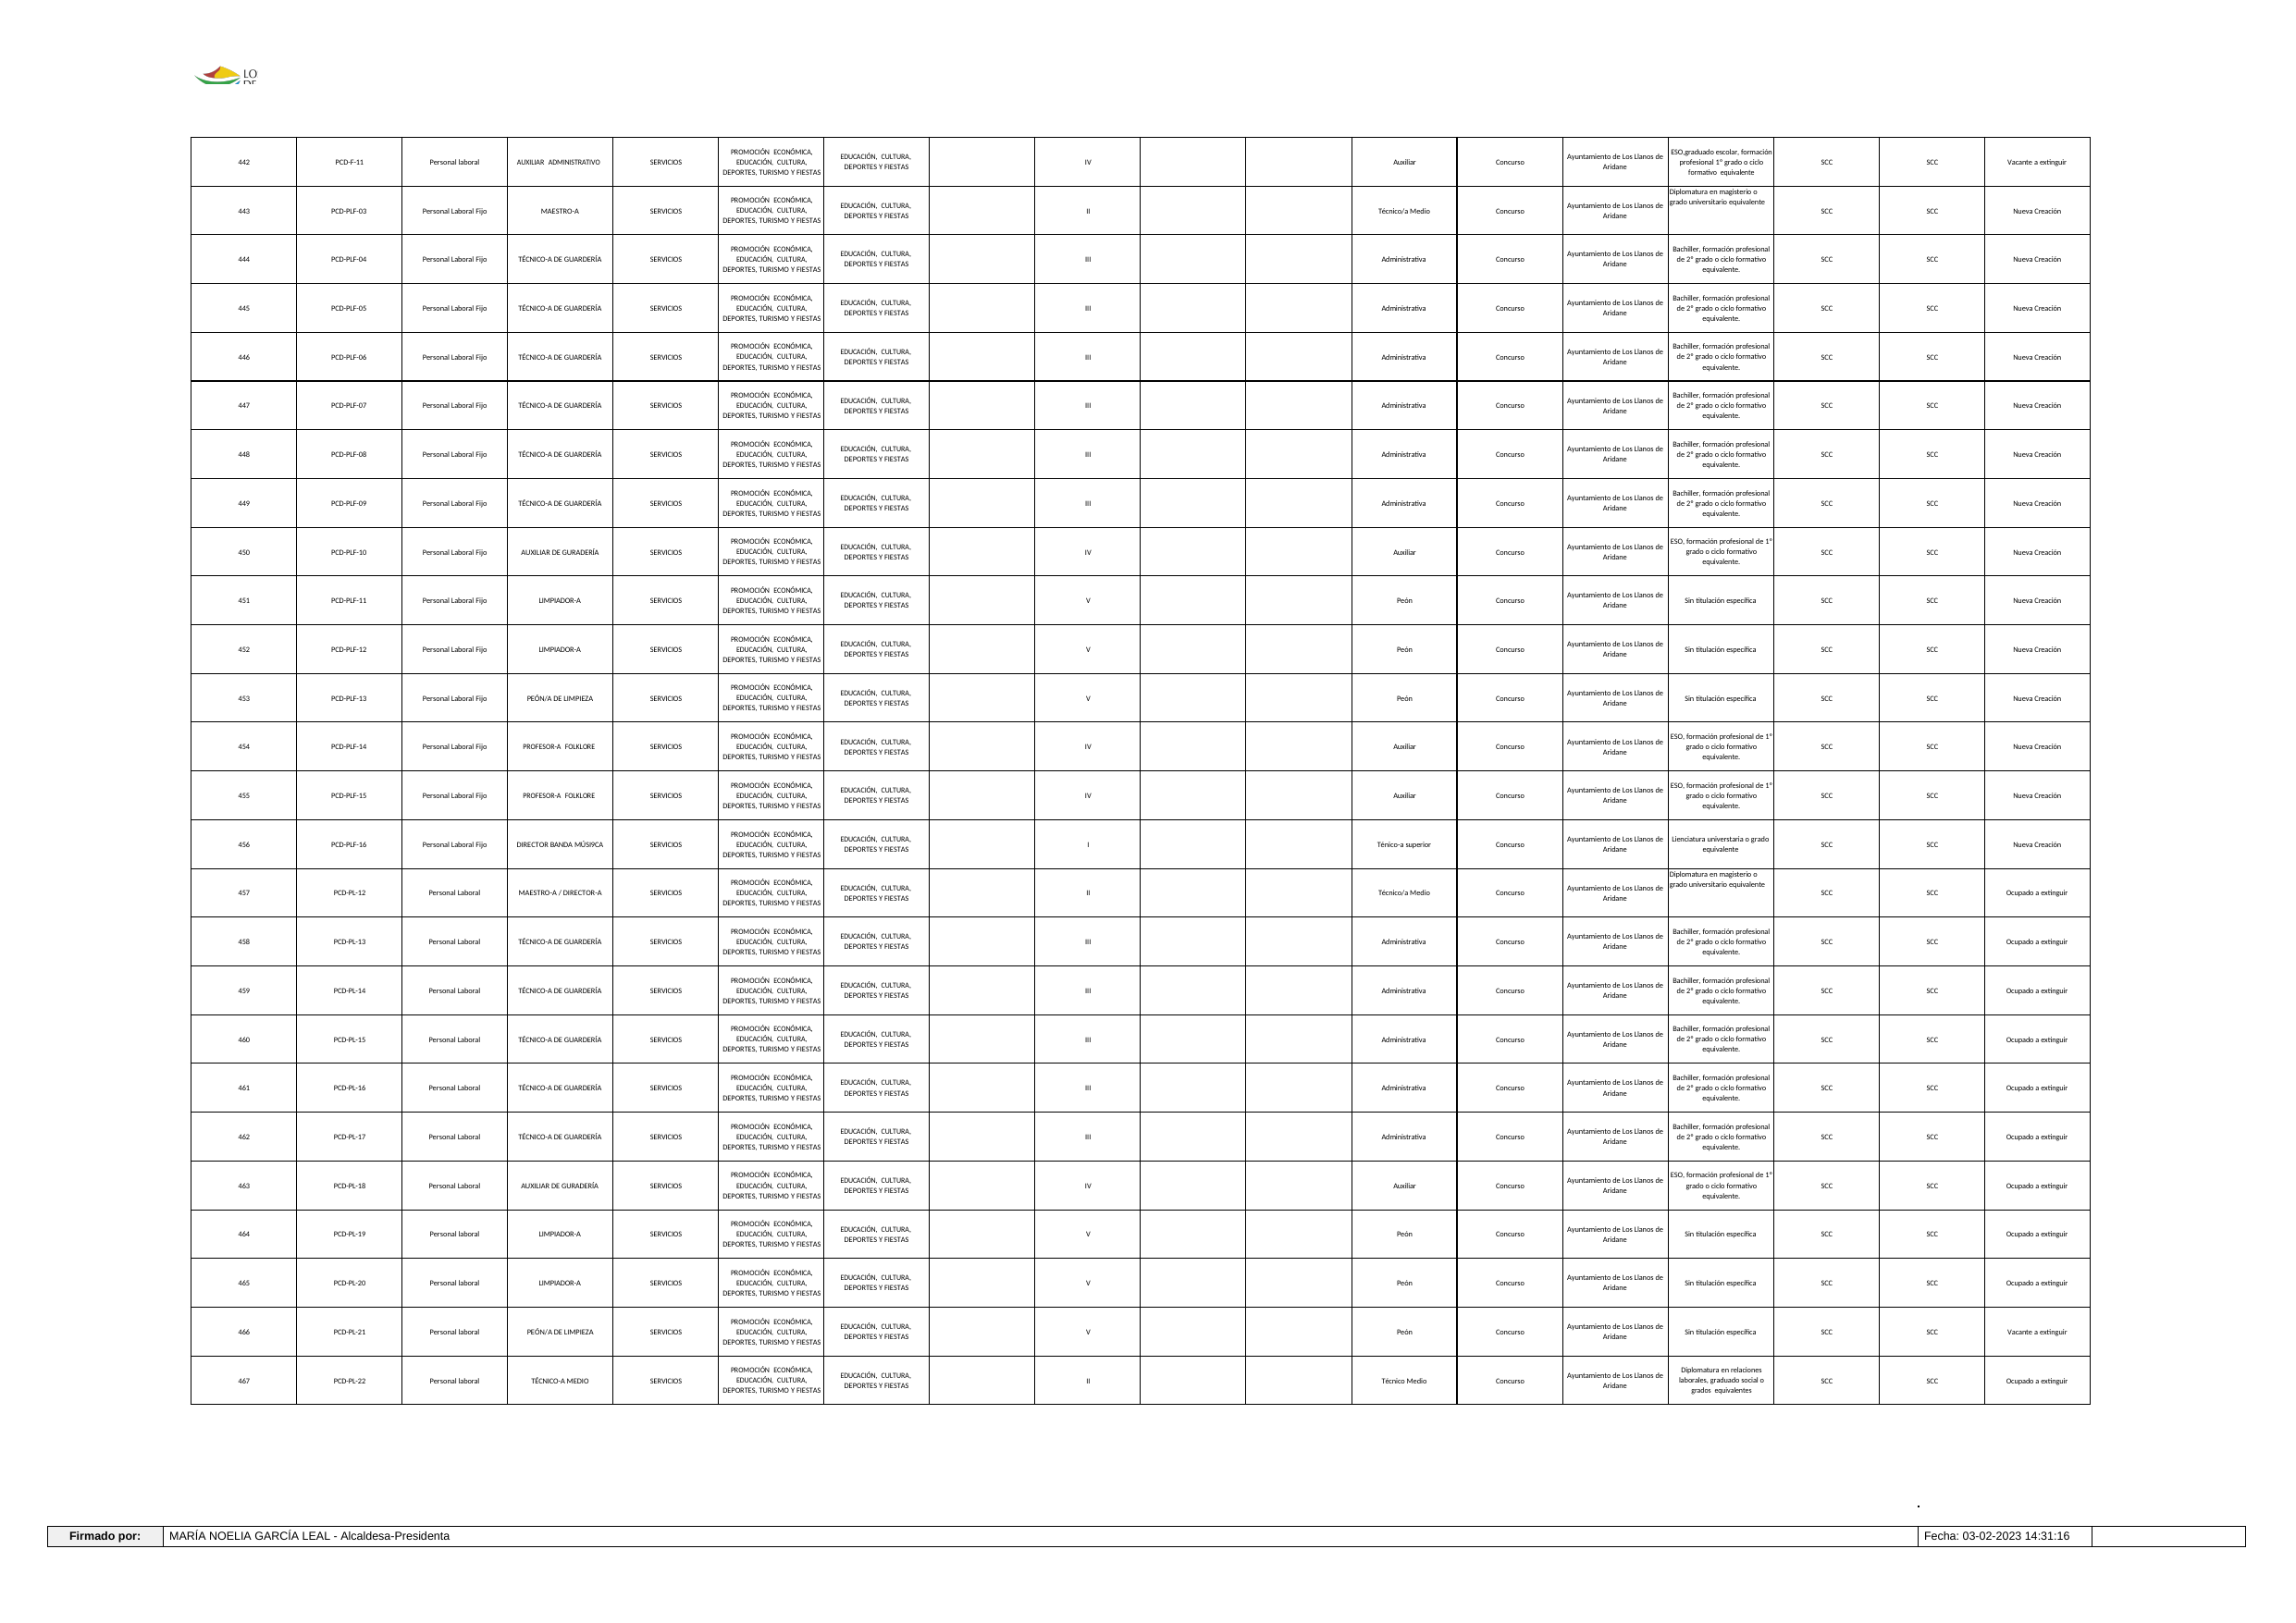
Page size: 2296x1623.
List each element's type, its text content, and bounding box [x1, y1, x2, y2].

table_cell TÉCNICO-A DE GUARDERÍA [508, 333, 612, 380]
table_cell [1246, 625, 1352, 673]
table_cell Bachiller, formación profesional de 2º grado o ciclo formativo equivalente. [1669, 235, 1773, 283]
table_cell SCC [1880, 1357, 1984, 1404]
table_cell PCD-PL-19 [297, 1211, 401, 1258]
table_cell Nueva Creación [1985, 674, 2090, 721]
table_cell [1246, 235, 1352, 283]
table_cell V [1035, 1259, 1140, 1307]
table_cell TÉCNICO-A DE GUARDERÍA [508, 1064, 612, 1112]
table_cell LIMPIADOR-A [508, 1211, 612, 1258]
table_cell [1246, 382, 1352, 429]
table_cell PROMOCIÓN ECONÓMICA, EDUCACIÓN, CULTURA, DEPORTES, TURISMO Y FIESTAS [719, 333, 823, 380]
table_cell II [1035, 1357, 1140, 1404]
table_cell EDUCACIÓN, CULTURA, DEPORTES Y FIESTAS [824, 479, 929, 526]
table_cell 446 [191, 333, 296, 380]
table_cell Auxiliar [1352, 528, 1456, 575]
table_cell [1141, 284, 1245, 332]
table_cell SCC [1880, 430, 1984, 478]
table_cell Diplomatura en magisterio o grado universitario equivalente [1669, 187, 1773, 234]
table_cell PROMOCIÓN ECONÓMICA, EDUCACIÓN, CULTURA, DEPORTES, TURISMO Y FIESTAS [719, 917, 823, 965]
table_cell Bachiller, formación profesional de 2º grado o ciclo formativo equivalente. [1669, 333, 1773, 380]
table_cell Ayuntamiento de Los Llanos de Aridane [1563, 1113, 1668, 1161]
table_cell Concurso [1458, 284, 1562, 332]
table_cell SERVICIOS [613, 382, 718, 429]
table_cell Peón [1352, 1211, 1456, 1258]
table_cell Administrativa [1352, 917, 1456, 965]
table_header Vacante a extinguir [1985, 138, 2090, 186]
table_cell PCD-PLF-11 [297, 576, 401, 624]
table_cell Ténico-a superior [1352, 820, 1456, 867]
table_cell SCC [1880, 966, 1984, 1014]
table_cell SCC [1880, 1064, 1984, 1112]
table_cell Concurso [1458, 333, 1562, 380]
table_cell SCC [1774, 284, 1879, 332]
table_cell [1141, 382, 1245, 429]
table_cell Personal Laboral [402, 917, 507, 965]
table_cell PEÓN/A DE LIMPIEZA [508, 674, 612, 721]
table_header SERVICIOS [613, 138, 718, 186]
table_cell Nueva Creación [1985, 528, 2090, 575]
table_cell Concurso [1458, 625, 1562, 673]
table_cell PROMOCIÓN ECONÓMICA, EDUCACIÓN, CULTURA, DEPORTES, TURISMO Y FIESTAS [719, 625, 823, 673]
table_cell Personal Laboral Fijo [402, 284, 507, 332]
table_cell [930, 1308, 1034, 1356]
table_cell I [1035, 820, 1140, 867]
table_cell SERVICIOS [613, 1064, 718, 1112]
table_cell Auxiliar [1352, 771, 1456, 819]
table_cell III [1035, 382, 1140, 429]
table_cell Personal Laboral Fijo [402, 722, 507, 770]
table_cell Personal Laboral Fijo [402, 187, 507, 234]
table_cell Administrativa [1352, 235, 1456, 283]
table_cell EDUCACIÓN, CULTURA, DEPORTES Y FIESTAS [824, 1113, 929, 1161]
table_cell EDUCACIÓN, CULTURA, DEPORTES Y FIESTAS [824, 625, 929, 673]
table_cell SCC [1774, 771, 1879, 819]
table_cell III [1035, 1064, 1140, 1112]
table_cell [1246, 1064, 1352, 1112]
table_cell V [1035, 576, 1140, 624]
table_cell AUXILIAR DE GURADERÍA [508, 528, 612, 575]
table_cell PROMOCIÓN ECONÓMICA, EDUCACIÓN, CULTURA, DEPORTES, TURISMO Y FIESTAS [719, 284, 823, 332]
table_cell Personal Laboral [402, 1162, 507, 1209]
table_cell SCC [1774, 528, 1879, 575]
table_cell [1246, 869, 1352, 916]
table_cell PCD-PL-20 [297, 1259, 401, 1307]
table_cell 461 [191, 1064, 296, 1112]
table_cell SCC [1880, 1259, 1984, 1307]
table_cell Lienciatura universtaria o grado equivalente [1669, 820, 1773, 867]
table_cell V [1035, 625, 1140, 673]
table_cell [1141, 820, 1245, 867]
table_header PCD-F-11 [297, 138, 401, 186]
table_cell SCC [1880, 1162, 1984, 1209]
table_cell SERVICIOS [613, 576, 718, 624]
table_cell Administrativa [1352, 479, 1456, 526]
table_cell SERVICIOS [613, 1259, 718, 1307]
table_cell [930, 576, 1034, 624]
table_header [2092, 1527, 2245, 1546]
table_cell PCD-PLF-03 [297, 187, 401, 234]
table_cell EDUCACIÓN, CULTURA, DEPORTES Y FIESTAS [824, 1064, 929, 1112]
table_cell Ocupado a extinguir [1985, 966, 2090, 1014]
table_cell Ayuntamiento de Los Llanos de Aridane [1563, 722, 1668, 770]
table_cell SCC [1880, 722, 1984, 770]
table_cell Bachiller, formación profesional de 2º grado o ciclo formativo equivalente. [1669, 430, 1773, 478]
table_cell Nueva Creación [1985, 479, 2090, 526]
table_cell [1246, 1162, 1352, 1209]
table_cell [930, 235, 1034, 283]
table_cell III [1035, 1015, 1140, 1063]
table_cell SERVICIOS [613, 674, 718, 721]
table_cell Administrativa [1352, 382, 1456, 429]
table_cell Administrativa [1352, 1113, 1456, 1161]
table_cell EDUCACIÓN, CULTURA, DEPORTES Y FIESTAS [824, 1259, 929, 1307]
table_cell PCD-PLF-16 [297, 820, 401, 867]
table_cell [1246, 333, 1352, 380]
table_cell Personal Laboral Fijo [402, 333, 507, 380]
table_cell III [1035, 284, 1140, 332]
table_cell II [1035, 869, 1140, 916]
table_cell Peón [1352, 674, 1456, 721]
table_cell Administrativa [1352, 430, 1456, 478]
table_cell Concurso [1458, 820, 1562, 867]
table_cell PCD-PLF-10 [297, 528, 401, 575]
table_cell TÉCNICO-A DE GUARDERÍA [508, 430, 612, 478]
table_cell MAESTRO-A [508, 187, 612, 234]
table_cell SERVICIOS [613, 1015, 718, 1063]
table_cell Personal Laboral Fijo [402, 674, 507, 721]
table_cell [930, 722, 1034, 770]
table_cell TÉCNICO-A DE GUARDERÍA [508, 966, 612, 1014]
table_cell PROMOCIÓN ECONÓMICA, EDUCACIÓN, CULTURA, DEPORTES, TURISMO Y FIESTAS [719, 1211, 823, 1258]
table_cell 466 [191, 1308, 296, 1356]
table_cell PROMOCIÓN ECONÓMICA, EDUCACIÓN, CULTURA, DEPORTES, TURISMO Y FIESTAS [719, 966, 823, 1014]
table_cell Personal Laboral Fijo [402, 479, 507, 526]
table_cell SERVICIOS [613, 917, 718, 965]
table_cell SCC [1774, 966, 1879, 1014]
table_cell [930, 1064, 1034, 1112]
table_cell Ayuntamiento de Los Llanos de Aridane [1563, 235, 1668, 283]
table_cell [1246, 917, 1352, 965]
table_cell SCC [1774, 625, 1879, 673]
table_cell [930, 1259, 1034, 1307]
table_cell Ayuntamiento de Los Llanos de Aridane [1563, 187, 1668, 234]
table_cell SCC [1880, 674, 1984, 721]
table_cell EDUCACIÓN, CULTURA, DEPORTES Y FIESTAS [824, 1015, 929, 1063]
table_cell PCD-PLF-12 [297, 625, 401, 673]
table_cell Auxiliar [1352, 1162, 1456, 1209]
table_cell [1246, 820, 1352, 867]
table_cell Auxiliar [1352, 722, 1456, 770]
table_cell Personal laboral [402, 1259, 507, 1307]
table_cell PCD-PL-18 [297, 1162, 401, 1209]
table_cell Concurso [1458, 235, 1562, 283]
table_cell Ayuntamiento de Los Llanos de Aridane [1563, 1308, 1668, 1356]
table_cell Personal Laboral [402, 966, 507, 1014]
table_header ESO,graduado escolar, formación profesional 1º grado o ciclo formativo equivalente [1669, 138, 1773, 186]
table_cell [930, 284, 1034, 332]
table_header [1141, 138, 1245, 186]
table_cell Concurso [1458, 1113, 1562, 1161]
table_cell SCC [1880, 333, 1984, 380]
table_cell SERVICIOS [613, 1211, 718, 1258]
table_cell SERVICIOS [613, 1308, 718, 1356]
table_cell Bachiller, formación profesional de 2º grado o ciclo formativo equivalente. [1669, 479, 1773, 526]
table_cell [1246, 284, 1352, 332]
table_cell EDUCACIÓN, CULTURA, DEPORTES Y FIESTAS [824, 1308, 929, 1356]
table_cell SERVICIOS [613, 1162, 718, 1209]
table_cell TÉCNICO-A DE GUARDERÍA [508, 382, 612, 429]
table_cell Sin titulación específica [1669, 674, 1773, 721]
table_cell SCC [1880, 382, 1984, 429]
table_cell 456 [191, 820, 296, 867]
table_cell 459 [191, 966, 296, 1014]
table_cell [1141, 1113, 1245, 1161]
table_cell PROMOCIÓN ECONÓMICA, EDUCACIÓN, CULTURA, DEPORTES, TURISMO Y FIESTAS [719, 1064, 823, 1112]
table_cell 449 [191, 479, 296, 526]
table_cell SCC [1880, 869, 1984, 916]
table_cell Ocupado a extinguir [1985, 1064, 2090, 1112]
table_cell [930, 1162, 1034, 1209]
table_cell Ocupado a extinguir [1985, 1357, 2090, 1404]
table_cell PROMOCIÓN ECONÓMICA, EDUCACIÓN, CULTURA, DEPORTES, TURISMO Y FIESTAS [719, 382, 823, 429]
table_cell EDUCACIÓN, CULTURA, DEPORTES Y FIESTAS [824, 284, 929, 332]
table_cell [1141, 430, 1245, 478]
table_cell III [1035, 235, 1140, 283]
table_cell PCD-PL-16 [297, 1064, 401, 1112]
table_cell Ayuntamiento de Los Llanos de Aridane [1563, 1259, 1668, 1307]
table_cell PROMOCIÓN ECONÓMICA, EDUCACIÓN, CULTURA, DEPORTES, TURISMO Y FIESTAS [719, 528, 823, 575]
table_cell PCD-PLF-07 [297, 382, 401, 429]
table_cell 443 [191, 187, 296, 234]
table_cell Bachiller, formación profesional de 2º grado o ciclo formativo equivalente. [1669, 1064, 1773, 1112]
table_cell PCD-PLF-15 [297, 771, 401, 819]
table_cell Personal Laboral Fijo [402, 625, 507, 673]
table_cell [1141, 1162, 1245, 1209]
table_cell PEÓN/A DE LIMPIEZA [508, 1308, 612, 1356]
table_cell PCD-PL-15 [297, 1015, 401, 1063]
table_cell TÉCNICO-A DE GUARDERÍA [508, 235, 612, 283]
table_cell SCC [1880, 625, 1984, 673]
table_cell Sin titulación específica [1669, 576, 1773, 624]
table_cell Técnico/a Medio [1352, 187, 1456, 234]
table_cell Ayuntamiento de Los Llanos de Aridane [1563, 430, 1668, 478]
table_cell Peón [1352, 1259, 1456, 1307]
table_header 442 [191, 138, 296, 186]
table_cell 455 [191, 771, 296, 819]
table_cell [1141, 1357, 1245, 1404]
table_cell EDUCACIÓN, CULTURA, DEPORTES Y FIESTAS [824, 771, 929, 819]
table_cell III [1035, 479, 1140, 526]
table_cell SERVICIOS [613, 284, 718, 332]
table_cell Administrativa [1352, 333, 1456, 380]
table_cell [930, 1211, 1034, 1258]
table_cell [930, 625, 1034, 673]
table_cell Ayuntamiento de Los Llanos de Aridane [1563, 382, 1668, 429]
table_cell IV [1035, 528, 1140, 575]
table_header Firmado por: [48, 1527, 163, 1546]
table_cell PROMOCIÓN ECONÓMICA, EDUCACIÓN, CULTURA, DEPORTES, TURISMO Y FIESTAS [719, 576, 823, 624]
table_cell EDUCACIÓN, CULTURA, DEPORTES Y FIESTAS [824, 235, 929, 283]
table_cell Ayuntamiento de Los Llanos de Aridane [1563, 1357, 1668, 1404]
table_cell PROMOCIÓN ECONÓMICA, EDUCACIÓN, CULTURA, DEPORTES, TURISMO Y FIESTAS [719, 479, 823, 526]
table_cell SCC [1774, 1064, 1879, 1112]
table_cell PROMOCIÓN ECONÓMICA, EDUCACIÓN, CULTURA, DEPORTES, TURISMO Y FIESTAS [719, 674, 823, 721]
table_cell PROMOCIÓN ECONÓMICA, EDUCACIÓN, CULTURA, DEPORTES, TURISMO Y FIESTAS [719, 771, 823, 819]
table_cell Bachiller, formación profesional de 2º grado o ciclo formativo equivalente. [1669, 382, 1773, 429]
table_cell SERVICIOS [613, 820, 718, 867]
table_cell Ayuntamiento de Los Llanos de Aridane [1563, 869, 1668, 916]
table_header Concurso [1458, 138, 1562, 186]
table_cell Nueva Creación [1985, 284, 2090, 332]
table_cell [1246, 1211, 1352, 1258]
table_cell SERVICIOS [613, 1357, 718, 1404]
table_cell Personal Laboral Fijo [402, 430, 507, 478]
table_cell Concurso [1458, 674, 1562, 721]
table_cell SCC [1774, 1113, 1879, 1161]
table_cell TÉCNICO-A DE GUARDERÍA [508, 479, 612, 526]
table_cell Técnico/a Medio [1352, 869, 1456, 916]
table_cell III [1035, 1113, 1140, 1161]
table_cell 458 [191, 917, 296, 965]
table_cell LIMPIADOR-A [508, 1259, 612, 1307]
table_cell Ocupado a extinguir [1985, 917, 2090, 965]
table_cell [1141, 333, 1245, 380]
table_cell Nueva Creación [1985, 625, 2090, 673]
table_cell Ocupado a extinguir [1985, 869, 2090, 916]
table_cell [1141, 528, 1245, 575]
table_cell Bachiller, formación profesional de 2º grado o ciclo formativo equivalente. [1669, 1015, 1773, 1063]
table_cell PROMOCIÓN ECONÓMICA, EDUCACIÓN, CULTURA, DEPORTES, TURISMO Y FIESTAS [719, 1259, 823, 1307]
table_cell Sin titulación específica [1669, 1211, 1773, 1258]
table_cell PROMOCIÓN ECONÓMICA, EDUCACIÓN, CULTURA, DEPORTES, TURISMO Y FIESTAS [719, 820, 823, 867]
table_cell PROMOCIÓN ECONÓMICA, EDUCACIÓN, CULTURA, DEPORTES, TURISMO Y FIESTAS [719, 1308, 823, 1356]
table_cell [930, 479, 1034, 526]
table_cell Personal laboral [402, 1357, 507, 1404]
table_cell V [1035, 1211, 1140, 1258]
table_cell PCD-PL-12 [297, 869, 401, 916]
table_cell PCD-PL-14 [297, 966, 401, 1014]
table_cell [930, 382, 1034, 429]
table_cell Personal Laboral [402, 869, 507, 916]
table_cell [930, 1015, 1034, 1063]
table_cell 447 [191, 382, 296, 429]
table_cell [1141, 1211, 1245, 1258]
table_cell PCD-PLF-09 [297, 479, 401, 526]
table_header MARÍA NOELIA GARCÍA LEAL - Alcaldesa-Presidenta [164, 1527, 1918, 1546]
table_cell Personal laboral [402, 1211, 507, 1258]
table_cell SERVICIOS [613, 1113, 718, 1161]
table_cell TÉCNICO-A MEDIO [508, 1357, 612, 1404]
table_cell Nueva Creación [1985, 430, 2090, 478]
table_cell Nueva Creación [1985, 333, 2090, 380]
table_cell EDUCACIÓN, CULTURA, DEPORTES Y FIESTAS [824, 1357, 929, 1404]
table_cell SCC [1880, 1113, 1984, 1161]
table_cell 463 [191, 1162, 296, 1209]
table_cell [930, 966, 1034, 1014]
table_cell EDUCACIÓN, CULTURA, DEPORTES Y FIESTAS [824, 820, 929, 867]
table_cell PROFESOR-A FOLKLORE [508, 722, 612, 770]
table_cell SCC [1880, 528, 1984, 575]
table_cell SCC [1880, 771, 1984, 819]
table_cell Concurso [1458, 187, 1562, 234]
table_cell [1246, 1357, 1352, 1404]
table_cell Personal Laboral Fijo [402, 820, 507, 867]
table_cell Peón [1352, 576, 1456, 624]
table_cell [930, 333, 1034, 380]
table_cell EDUCACIÓN, CULTURA, DEPORTES Y FIESTAS [824, 966, 929, 1014]
table_cell SCC [1880, 1015, 1984, 1063]
table_cell [1246, 1015, 1352, 1063]
table_cell Administrativa [1352, 966, 1456, 1014]
table_cell Concurso [1458, 966, 1562, 1014]
table_cell [1141, 966, 1245, 1014]
table_cell Nueva Creación [1985, 576, 2090, 624]
table_header Fecha: 03-02-2023 14:31:16 [1919, 1527, 2092, 1546]
table_cell Bachiller, formación profesional de 2º grado o ciclo formativo equivalente. [1669, 966, 1773, 1014]
table_cell III [1035, 917, 1140, 965]
table_cell PROMOCIÓN ECONÓMICA, EDUCACIÓN, CULTURA, DEPORTES, TURISMO Y FIESTAS [719, 1015, 823, 1063]
table_cell 453 [191, 674, 296, 721]
table_cell [930, 1113, 1034, 1161]
table_cell Ayuntamiento de Los Llanos de Aridane [1563, 333, 1668, 380]
table_cell [1141, 771, 1245, 819]
table_cell [1141, 674, 1245, 721]
table_cell [930, 187, 1034, 234]
table_cell Concurso [1458, 430, 1562, 478]
table_header [1246, 138, 1352, 186]
table_cell PROMOCIÓN ECONÓMICA, EDUCACIÓN, CULTURA, DEPORTES, TURISMO Y FIESTAS [719, 1162, 823, 1209]
table_cell [1141, 625, 1245, 673]
table_cell [930, 869, 1034, 916]
table_cell 448 [191, 430, 296, 478]
table_cell II [1035, 187, 1140, 234]
table_cell MAESTRO-A / DIRECTOR-A [508, 869, 612, 916]
table_cell Bachiller, formación profesional de 2º grado o ciclo formativo equivalente. [1669, 917, 1773, 965]
table_cell Diplomatura en magisterio o grado universitario equivalente [1669, 869, 1773, 916]
table_cell Ayuntamiento de Los Llanos de Aridane [1563, 1064, 1668, 1112]
table_cell 457 [191, 869, 296, 916]
table_cell Personal Laboral Fijo [402, 771, 507, 819]
table_cell SCC [1880, 917, 1984, 965]
table_cell Concurso [1458, 1211, 1562, 1258]
table_cell SCC [1774, 1259, 1879, 1307]
table_cell EDUCACIÓN, CULTURA, DEPORTES Y FIESTAS [824, 1211, 929, 1258]
table_cell SCC [1880, 1211, 1984, 1258]
table_cell TÉCNICO-A DE GUARDERÍA [508, 284, 612, 332]
table_cell SCC [1880, 820, 1984, 867]
table_cell PROMOCIÓN ECONÓMICA, EDUCACIÓN, CULTURA, DEPORTES, TURISMO Y FIESTAS [719, 1357, 823, 1404]
table_cell [1141, 917, 1245, 965]
table_cell SCC [1880, 576, 1984, 624]
table_cell ESO, formación profesional de 1º grado o ciclo formativo equivalente. [1669, 771, 1773, 819]
table_cell Ocupado a extinguir [1985, 1015, 2090, 1063]
table_cell [1141, 1259, 1245, 1307]
table_cell Concurso [1458, 771, 1562, 819]
table_cell Concurso [1458, 1162, 1562, 1209]
table_cell EDUCACIÓN, CULTURA, DEPORTES Y FIESTAS [824, 430, 929, 478]
table_cell Ayuntamiento de Los Llanos de Aridane [1563, 1162, 1668, 1209]
table_cell SCC [1880, 1308, 1984, 1356]
table_cell Ayuntamiento de Los Llanos de Aridane [1563, 917, 1668, 965]
table_cell Técnico Medio [1352, 1357, 1456, 1404]
table_cell SERVICIOS [613, 235, 718, 283]
table_cell SCC [1880, 284, 1984, 332]
table_cell PCD-PLF-08 [297, 430, 401, 478]
table_cell EDUCACIÓN, CULTURA, DEPORTES Y FIESTAS [824, 382, 929, 429]
table_cell [930, 771, 1034, 819]
table_cell SCC [1774, 820, 1879, 867]
table_cell Ocupado a extinguir [1985, 1113, 2090, 1161]
table_cell EDUCACIÓN, CULTURA, DEPORTES Y FIESTAS [824, 333, 929, 380]
table_cell SERVICIOS [613, 771, 718, 819]
table_cell Nueva Creación [1985, 187, 2090, 234]
table_cell SCC [1774, 333, 1879, 380]
table_cell ESO, formación profesional de 1º grado o ciclo formativo equivalente. [1669, 722, 1773, 770]
table_cell AUXILIAR DE GURADERÍA [508, 1162, 612, 1209]
table_cell Personal Laboral Fijo [402, 576, 507, 624]
table_cell SERVICIOS [613, 966, 718, 1014]
table_cell Personal laboral [402, 1308, 507, 1356]
table_cell PCD-PL-13 [297, 917, 401, 965]
table_cell PCD-PL-17 [297, 1113, 401, 1161]
table_cell SCC [1774, 1211, 1879, 1258]
table_cell DIRECTOR BANDA MÚSI9CA [508, 820, 612, 867]
table_cell [1141, 235, 1245, 283]
table_cell SCC [1774, 1162, 1879, 1209]
table_cell Nueva Creación [1985, 382, 2090, 429]
table_cell Ayuntamiento de Los Llanos de Aridane [1563, 479, 1668, 526]
table_cell Sin titulación específica [1669, 625, 1773, 673]
table_cell [1246, 187, 1352, 234]
table_cell Ayuntamiento de Los Llanos de Aridane [1563, 771, 1668, 819]
table_cell Nueva Creación [1985, 820, 2090, 867]
table_header Ayuntamiento de Los Llanos de Aridane [1563, 138, 1668, 186]
table_cell Concurso [1458, 576, 1562, 624]
table_cell Administrativa [1352, 1064, 1456, 1112]
table_cell Concurso [1458, 869, 1562, 916]
table_cell Personal Laboral Fijo [402, 235, 507, 283]
table_cell [930, 820, 1034, 867]
table_cell PROMOCIÓN ECONÓMICA, EDUCACIÓN, CULTURA, DEPORTES, TURISMO Y FIESTAS [719, 430, 823, 478]
table_cell Concurso [1458, 479, 1562, 526]
table_cell PROMOCIÓN ECONÓMICA, EDUCACIÓN, CULTURA, DEPORTES, TURISMO Y FIESTAS [719, 869, 823, 916]
table_cell EDUCACIÓN, CULTURA, DEPORTES Y FIESTAS [824, 674, 929, 721]
table_cell SCC [1774, 187, 1879, 234]
table_cell PROMOCIÓN ECONÓMICA, EDUCACIÓN, CULTURA, DEPORTES, TURISMO Y FIESTAS [719, 722, 823, 770]
table_cell [1246, 966, 1352, 1014]
table_cell [1141, 479, 1245, 526]
table_cell Ocupado a extinguir [1985, 1162, 2090, 1209]
table_cell PROMOCIÓN ECONÓMICA, EDUCACIÓN, CULTURA, DEPORTES, TURISMO Y FIESTAS [719, 187, 823, 234]
table_cell TÉCNICO-A DE GUARDERÍA [508, 1113, 612, 1161]
table_cell EDUCACIÓN, CULTURA, DEPORTES Y FIESTAS [824, 187, 929, 234]
table_cell Personal Laboral [402, 1113, 507, 1161]
table_cell 452 [191, 625, 296, 673]
table_cell SCC [1880, 235, 1984, 283]
table_cell Concurso [1458, 1064, 1562, 1112]
table_cell 450 [191, 528, 296, 575]
table_cell SCC [1880, 479, 1984, 526]
table_cell EDUCACIÓN, CULTURA, DEPORTES Y FIESTAS [824, 528, 929, 575]
table_cell SCC [1880, 187, 1984, 234]
table_cell Ayuntamiento de Los Llanos de Aridane [1563, 674, 1668, 721]
table_cell IV [1035, 771, 1140, 819]
table_cell Ayuntamiento de Los Llanos de Aridane [1563, 528, 1668, 575]
table_cell SCC [1774, 917, 1879, 965]
table_cell SERVICIOS [613, 869, 718, 916]
table_cell Bachiller, formación profesional de 2º grado o ciclo formativo equivalente. [1669, 284, 1773, 332]
table_cell [1246, 1113, 1352, 1161]
table_cell ESO, formación profesional de 1º grado o ciclo formativo equivalente. [1669, 1162, 1773, 1209]
table_cell SCC [1774, 722, 1879, 770]
table_cell PCD-PLF-06 [297, 333, 401, 380]
table_cell [1246, 722, 1352, 770]
table_cell LIMPIADOR-A [508, 576, 612, 624]
table_cell TÉCNICO-A DE GUARDERÍA [508, 917, 612, 965]
table_cell [1141, 1064, 1245, 1112]
table_header IV [1035, 138, 1140, 186]
table_header EDUCACIÓN, CULTURA, DEPORTES Y FIESTAS [824, 138, 929, 186]
table_cell SCC [1774, 1015, 1879, 1063]
table_cell [1141, 1308, 1245, 1356]
table_cell SCC [1774, 1357, 1879, 1404]
table_cell Ayuntamiento de Los Llanos de Aridane [1563, 966, 1668, 1014]
table_cell Personal Laboral [402, 1064, 507, 1112]
table_cell EDUCACIÓN, CULTURA, DEPORTES Y FIESTAS [824, 869, 929, 916]
table_cell PCD-PL-22 [297, 1357, 401, 1404]
table_cell Ayuntamiento de Los Llanos de Aridane [1563, 820, 1668, 867]
table_header Personal laboral [402, 138, 507, 186]
table_cell [1141, 869, 1245, 916]
table_cell 465 [191, 1259, 296, 1307]
table_cell [930, 1357, 1034, 1404]
table_cell Concurso [1458, 528, 1562, 575]
table_cell Concurso [1458, 917, 1562, 965]
table_header [930, 138, 1034, 186]
table_cell [1141, 1015, 1245, 1063]
table_cell Vacante a extinguir [1985, 1308, 2090, 1356]
table_cell Ayuntamiento de Los Llanos de Aridane [1563, 576, 1668, 624]
table_cell [930, 917, 1034, 965]
table_cell SCC [1774, 674, 1879, 721]
table_cell PCD-PLF-04 [297, 235, 401, 283]
table_cell SERVICIOS [613, 187, 718, 234]
table_cell [1246, 528, 1352, 575]
table_cell SERVICIOS [613, 528, 718, 575]
table_cell Bachiller, formación profesional de 2º grado o ciclo formativo equivalente. [1669, 1113, 1773, 1161]
table_cell 445 [191, 284, 296, 332]
table_cell Ayuntamiento de Los Llanos de Aridane [1563, 625, 1668, 673]
table_cell [930, 528, 1034, 575]
table_cell [1246, 1308, 1352, 1356]
table_cell PCD-PL-21 [297, 1308, 401, 1356]
table_cell SCC [1774, 430, 1879, 478]
table_cell 462 [191, 1113, 296, 1161]
table_cell [1246, 771, 1352, 819]
table_cell Concurso [1458, 382, 1562, 429]
table_cell Sin titulación específica [1669, 1259, 1773, 1307]
table_cell PCD-PLF-14 [297, 722, 401, 770]
table_cell [1246, 1259, 1352, 1307]
table_cell [1246, 479, 1352, 526]
table_cell LIMPIADOR-A [508, 625, 612, 673]
table_header Auxiliar [1352, 138, 1456, 186]
table_cell 454 [191, 722, 296, 770]
table_header AUXILIAR ADMINISTRATIVO [508, 138, 612, 186]
table_cell Personal Laboral Fijo [402, 382, 507, 429]
table_cell EDUCACIÓN, CULTURA, DEPORTES Y FIESTAS [824, 722, 929, 770]
table_cell 444 [191, 235, 296, 283]
table_cell [930, 430, 1034, 478]
table_cell Ayuntamiento de Los Llanos de Aridane [1563, 1015, 1668, 1063]
table_cell III [1035, 430, 1140, 478]
table_cell Nueva Creación [1985, 722, 2090, 770]
table_cell [1141, 722, 1245, 770]
table_cell Concurso [1458, 1259, 1562, 1307]
table_cell IV [1035, 722, 1140, 770]
table_cell 464 [191, 1211, 296, 1258]
table_cell EDUCACIÓN, CULTURA, DEPORTES Y FIESTAS [824, 1162, 929, 1209]
table_cell PROMOCIÓN ECONÓMICA, EDUCACIÓN, CULTURA, DEPORTES, TURISMO Y FIESTAS [719, 235, 823, 283]
table_cell Ocupado a extinguir [1985, 1211, 2090, 1258]
table_cell Administrativa [1352, 1015, 1456, 1063]
table_cell [1141, 576, 1245, 624]
table_cell [1141, 187, 1245, 234]
table_header SCC [1774, 138, 1879, 186]
table_cell SERVICIOS [613, 333, 718, 380]
table_cell EDUCACIÓN, CULTURA, DEPORTES Y FIESTAS [824, 576, 929, 624]
table_cell Ocupado a extinguir [1985, 1259, 2090, 1307]
table_cell ESO, formación profesional de 1º grado o ciclo formativo equivalente. [1669, 528, 1773, 575]
table_cell [1246, 674, 1352, 721]
table_cell Concurso [1458, 1015, 1562, 1063]
table_cell Nueva Creación [1985, 235, 2090, 283]
table_cell Ayuntamiento de Los Llanos de Aridane [1563, 1211, 1668, 1258]
table_cell SCC [1774, 235, 1879, 283]
table_header SCC [1880, 138, 1984, 186]
table_cell [1246, 430, 1352, 478]
table_cell Personal Laboral [402, 1015, 507, 1063]
table_cell PCD-PLF-13 [297, 674, 401, 721]
table_cell [1246, 576, 1352, 624]
table_cell PROMOCIÓN ECONÓMICA, EDUCACIÓN, CULTURA, DEPORTES, TURISMO Y FIESTAS [719, 1113, 823, 1161]
table_header PROMOCIÓN ECONÓMICA, EDUCACIÓN, CULTURA, DEPORTES, TURISMO Y FIESTAS [719, 138, 823, 186]
table_cell III [1035, 966, 1140, 1014]
table_cell V [1035, 674, 1140, 721]
table_cell SERVICIOS [613, 625, 718, 673]
table_cell [930, 674, 1034, 721]
table_cell Concurso [1458, 1357, 1562, 1404]
table_cell 460 [191, 1015, 296, 1063]
table_cell 451 [191, 576, 296, 624]
table_cell 467 [191, 1357, 296, 1404]
table_cell Sin titulación específica [1669, 1308, 1773, 1356]
table_cell Concurso [1458, 722, 1562, 770]
table_cell PCD-PLF-05 [297, 284, 401, 332]
table_cell SCC [1774, 479, 1879, 526]
table_cell SCC [1774, 1308, 1879, 1356]
table_cell Personal Laboral Fijo [402, 528, 507, 575]
table_cell Peón [1352, 1308, 1456, 1356]
table_cell SERVICIOS [613, 722, 718, 770]
table_cell Ayuntamiento de Los Llanos de Aridane [1563, 284, 1668, 332]
table_cell TÉCNICO-A DE GUARDERÍA [508, 1015, 612, 1063]
table_cell EDUCACIÓN, CULTURA, DEPORTES Y FIESTAS [824, 917, 929, 965]
table_cell SCC [1774, 576, 1879, 624]
table_cell Concurso [1458, 1308, 1562, 1356]
table_cell V [1035, 1308, 1140, 1356]
table_cell Diplomatura en relaciones laborales, graduado social o grados equivalentes [1669, 1357, 1773, 1404]
table_cell SCC [1774, 869, 1879, 916]
table_cell IV [1035, 1162, 1140, 1209]
table_cell SCC [1774, 382, 1879, 429]
table_cell PROFESOR-A FOLKLORE [508, 771, 612, 819]
table_cell SERVICIOS [613, 479, 718, 526]
table_cell Nueva Creación [1985, 771, 2090, 819]
table_cell Peón [1352, 625, 1456, 673]
table_cell Administrativa [1352, 284, 1456, 332]
table_cell III [1035, 333, 1140, 380]
table_cell SERVICIOS [613, 430, 718, 478]
